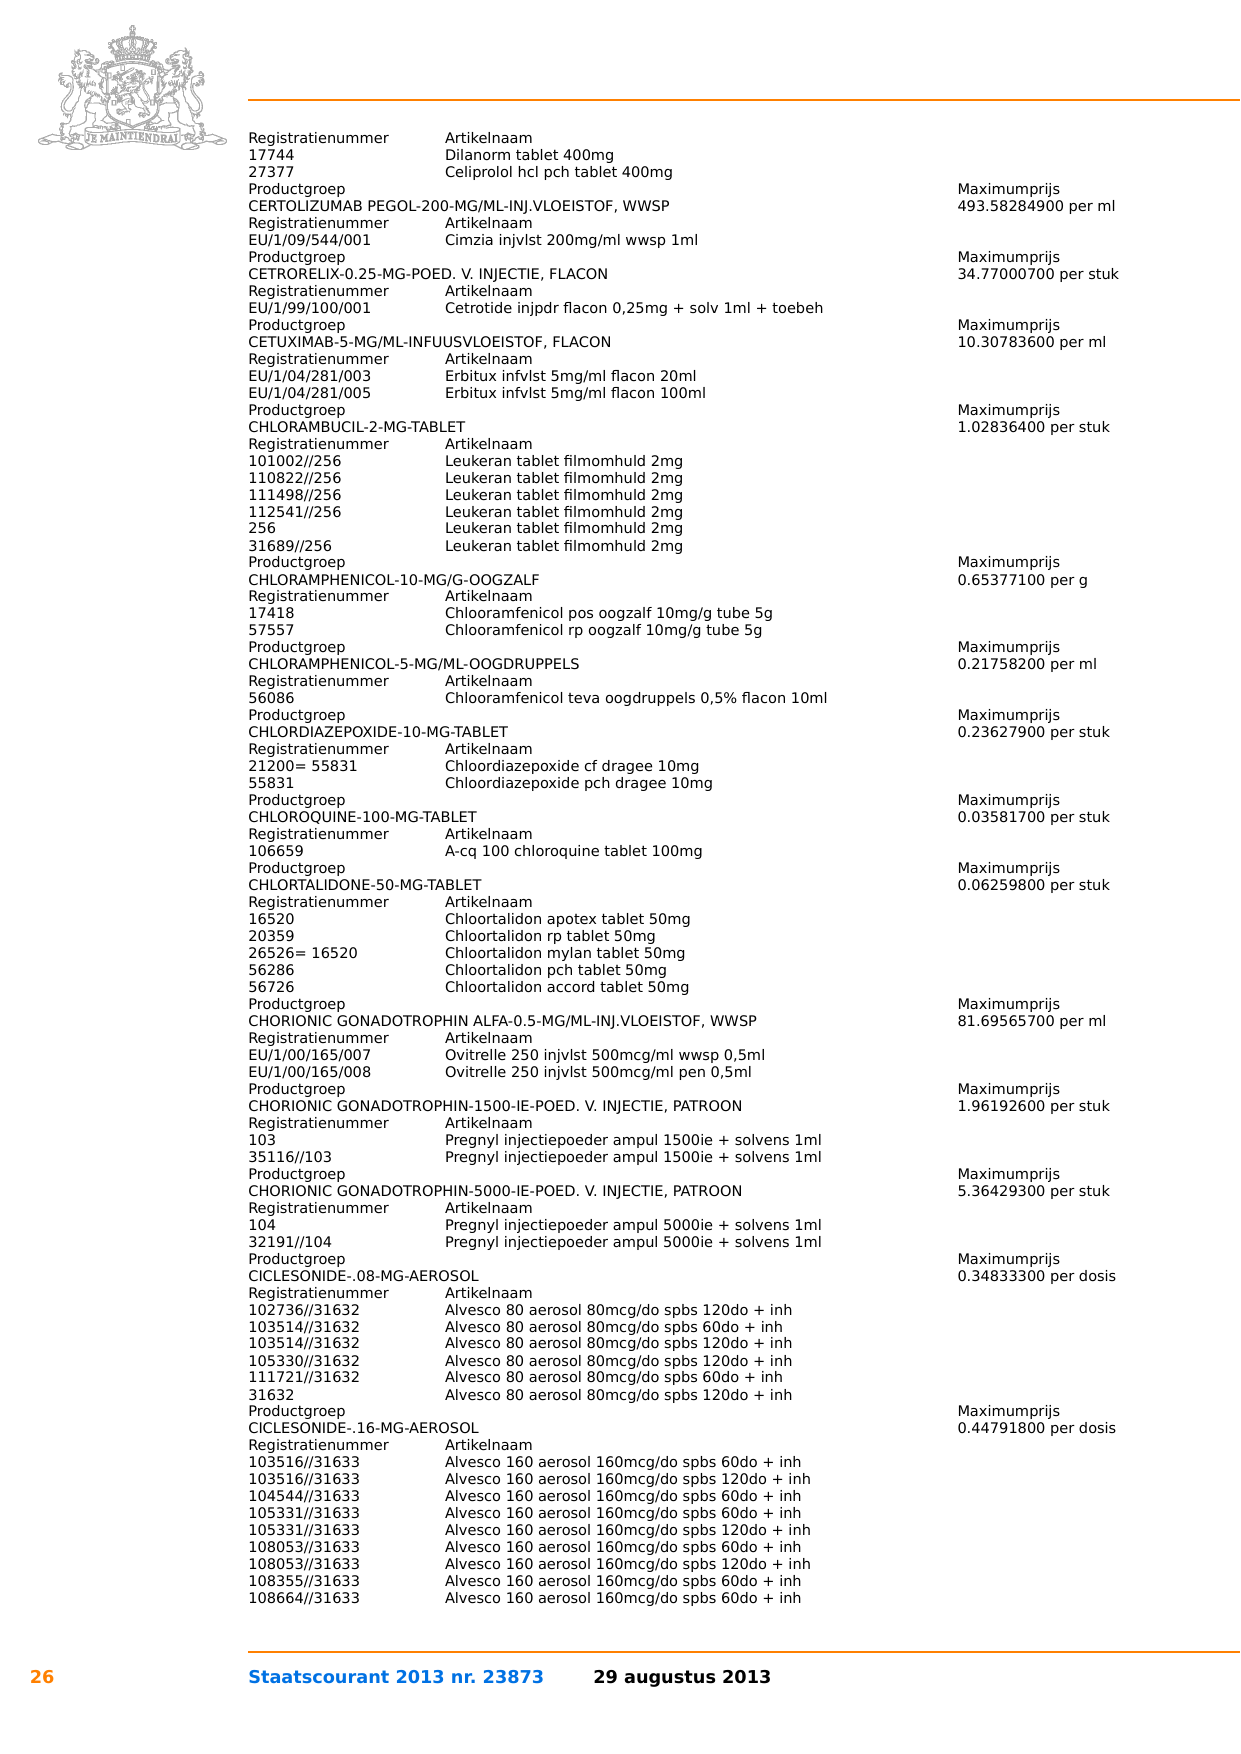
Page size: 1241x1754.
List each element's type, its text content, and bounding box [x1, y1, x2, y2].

table_cell [951, 1386, 1163, 1403]
table_cell Chloortalidon apotex tablet 50mg [439, 911, 951, 928]
table_cell 1.02836400 per stuk [951, 419, 1163, 436]
table_cell Leukeran tablet filmomhuld 2mg [439, 504, 951, 520]
table_cell Alvesco 160 aerosol 160mcg/do spbs 120do + inh [439, 1471, 951, 1488]
table_cell 103516//31633 [248, 1454, 439, 1471]
table_cell [951, 1149, 1163, 1166]
table_cell [951, 436, 1163, 452]
table_cell Maximumprijs [951, 554, 1163, 571]
table_cell Productgroep [248, 860, 439, 877]
table_cell CETUXIMAB-5-MG/ML-INFUUSVLOEISTOF, FLACON [248, 334, 951, 351]
table_cell Alvesco 80 aerosol 80mcg/do spbs 120do + inh [439, 1301, 951, 1318]
table_cell CHORIONIC GONADOTROPHIN ALFA-0.5-MG/ML-INJ.VLOEISTOF, WWSP [248, 1013, 951, 1030]
table_cell 112541//256 [248, 504, 439, 520]
table_cell Productgroep [248, 639, 439, 656]
table_cell [951, 1353, 1163, 1369]
table_cell Artikelnaam [439, 130, 951, 147]
picture [38, 25, 227, 150]
table_cell 111721//31632 [248, 1369, 439, 1386]
table_cell Leukeran tablet filmomhuld 2mg [439, 486, 951, 503]
table_cell Chloordiazepoxide cf dragee 10mg [439, 758, 951, 775]
table_cell Registratienummer [248, 673, 439, 690]
table_cell Alvesco 160 aerosol 160mcg/do spbs 60do + inh [439, 1573, 951, 1590]
table_cell [951, 368, 1163, 384]
table_cell [951, 1454, 1163, 1471]
table_cell Alvesco 80 aerosol 80mcg/do spbs 60do + inh [439, 1319, 951, 1335]
table_cell [951, 385, 1163, 402]
table_cell 0.21758200 per ml [951, 656, 1163, 673]
table_cell Chloortalidon accord tablet 50mg [439, 979, 951, 996]
table_cell 16520 [248, 911, 439, 928]
table_cell [951, 1505, 1163, 1522]
table_cell EU/1/99/100/001 [248, 300, 439, 317]
table_cell Productgroep [248, 402, 439, 418]
table_cell [951, 673, 1163, 690]
table_cell Artikelnaam [439, 1437, 951, 1454]
table_cell CETRORELIX-0.25-MG-POED. V. INJECTIE, FLACON [248, 266, 951, 283]
table_cell Alvesco 160 aerosol 160mcg/do spbs 60do + inh [439, 1539, 951, 1556]
table_cell Registratienummer [248, 1030, 439, 1047]
table_cell Productgroep [248, 792, 439, 809]
table_cell Maximumprijs [951, 317, 1163, 334]
table_cell Alvesco 160 aerosol 160mcg/do spbs 120do + inh [439, 1556, 951, 1573]
table_cell 1.96192600 per stuk [951, 1098, 1163, 1115]
table_cell Productgroep [248, 554, 439, 571]
table_cell [951, 1488, 1163, 1505]
table_cell [951, 283, 1163, 300]
table_cell [951, 605, 1163, 622]
table_cell 0.03581700 per stuk [951, 809, 1163, 826]
table_cell [951, 1437, 1163, 1454]
table_cell Dilanorm tablet 400mg [439, 147, 951, 164]
table_cell 256 [248, 520, 439, 537]
table_cell 108355//31633 [248, 1573, 439, 1590]
table_cell Alvesco 160 aerosol 160mcg/do spbs 60do + inh [439, 1488, 951, 1505]
table_cell 110822//256 [248, 470, 439, 486]
table_cell Erbitux infvlst 5mg/ml flacon 100ml [439, 385, 951, 402]
table_cell [951, 300, 1163, 317]
table_cell [951, 1335, 1163, 1352]
table_cell Maximumprijs [951, 1081, 1163, 1098]
table_cell Cimzia injvlst 200mg/ml wwsp 1ml [439, 232, 951, 249]
table_cell 103516//31633 [248, 1471, 439, 1488]
table_cell Chloortalidon mylan tablet 50mg [439, 945, 951, 962]
table_cell Maximumprijs [951, 181, 1163, 198]
table_cell 103514//31632 [248, 1335, 439, 1352]
table_cell [439, 402, 951, 418]
table_cell 493.58284900 per ml [951, 198, 1163, 215]
table_cell 56086 [248, 690, 439, 707]
table_cell Pregnyl injectiepoeder ampul 1500ie + solvens 1ml [439, 1132, 951, 1149]
table_cell [951, 1301, 1163, 1318]
table_cell [951, 130, 1163, 147]
table_cell 104544//31633 [248, 1488, 439, 1505]
table_cell [951, 215, 1163, 232]
table_cell [951, 1573, 1163, 1590]
table_cell [439, 996, 951, 1013]
table_cell Productgroep [248, 1166, 439, 1183]
table_cell [439, 249, 951, 266]
table_cell [951, 690, 1163, 707]
table_cell 105331//31633 [248, 1505, 439, 1522]
table_cell [951, 1285, 1163, 1301]
table_cell 57557 [248, 622, 439, 639]
table_cell [951, 826, 1163, 843]
table_cell [951, 622, 1163, 639]
table_cell [951, 486, 1163, 503]
table_cell 104 [248, 1217, 439, 1233]
table_cell [439, 1403, 951, 1420]
table_cell 0.06259800 per stuk [951, 877, 1163, 894]
table_cell Artikelnaam [439, 351, 951, 368]
table_cell 108664//31633 [248, 1590, 439, 1607]
table_cell [439, 1166, 951, 1183]
table_cell Pregnyl injectiepoeder ampul 5000ie + solvens 1ml [439, 1234, 951, 1251]
table_cell CHLORAMPHENICOL-5-MG/ML-OOGDRUPPELS [248, 656, 951, 673]
table_cell Registratienummer [248, 351, 439, 368]
table_cell Registratienummer [248, 1285, 439, 1301]
table_cell Erbitux infvlst 5mg/ml flacon 20ml [439, 368, 951, 384]
table_cell [951, 928, 1163, 945]
table_cell Artikelnaam [439, 215, 951, 232]
table_cell 0.44791800 per dosis [951, 1420, 1163, 1437]
table_cell [951, 775, 1163, 792]
table_cell [951, 758, 1163, 775]
table_cell CERTOLIZUMAB PEGOL-200-MG/ML-INJ.VLOEISTOF, WWSP [248, 198, 951, 215]
table_cell Alvesco 80 aerosol 80mcg/do spbs 120do + inh [439, 1335, 951, 1352]
table_cell 106659 [248, 843, 439, 860]
table_cell Artikelnaam [439, 1200, 951, 1217]
table_cell [439, 792, 951, 809]
table_cell 35116//103 [248, 1149, 439, 1166]
table_cell EU/1/00/165/007 [248, 1047, 439, 1064]
table_cell CHLORDIAZEPOXIDE-10-MG-TABLET [248, 724, 951, 741]
table_cell [951, 1030, 1163, 1047]
table_cell Artikelnaam [439, 1030, 951, 1047]
table_cell Registratienummer [248, 1200, 439, 1217]
table_cell EU/1/00/165/008 [248, 1064, 439, 1081]
table_cell 108053//31633 [248, 1556, 439, 1573]
table_cell Maximumprijs [951, 707, 1163, 724]
table_cell [951, 1590, 1163, 1607]
table_cell 81.69565700 per ml [951, 1013, 1163, 1030]
table_cell Leukeran tablet filmomhuld 2mg [439, 520, 951, 537]
table_cell 105330//31632 [248, 1353, 439, 1369]
table_cell EU/1/04/281/005 [248, 385, 439, 402]
table_cell [951, 588, 1163, 605]
table_cell Registratienummer [248, 1437, 439, 1454]
table_cell 32191//104 [248, 1234, 439, 1251]
table_cell [951, 1319, 1163, 1335]
table_cell 56286 [248, 962, 439, 979]
table_cell [951, 470, 1163, 486]
table_cell Chlooramfenicol rp oogzalf 10mg/g tube 5g [439, 622, 951, 639]
table_cell 0.23627900 per stuk [951, 724, 1163, 741]
table_cell [439, 1251, 951, 1267]
table_cell A-cq 100 chloroquine tablet 100mg [439, 843, 951, 860]
table_cell Artikelnaam [439, 894, 951, 911]
table_cell Productgroep [248, 317, 439, 334]
table_cell [951, 1047, 1163, 1064]
table_cell Artikelnaam [439, 741, 951, 758]
table_cell [951, 1217, 1163, 1233]
table_cell Alvesco 160 aerosol 160mcg/do spbs 60do + inh [439, 1590, 951, 1607]
table_cell CHLORTALIDONE-50-MG-TABLET [248, 877, 951, 894]
table_cell [439, 860, 951, 877]
table_cell 34.77000700 per stuk [951, 266, 1163, 283]
table_cell 21200= 55831 [248, 758, 439, 775]
table_cell 101002//256 [248, 453, 439, 469]
table_cell [951, 1539, 1163, 1556]
table_cell [951, 1132, 1163, 1149]
table_cell [951, 1200, 1163, 1217]
table_cell CICLESONIDE-.08-MG-AEROSOL [248, 1268, 951, 1284]
table_cell Pregnyl injectiepoeder ampul 1500ie + solvens 1ml [439, 1149, 951, 1166]
table_cell EU/1/09/544/001 [248, 232, 439, 249]
table_cell [951, 520, 1163, 537]
table_cell 5.36429300 per stuk [951, 1183, 1163, 1199]
table_cell [951, 147, 1163, 164]
table_cell Maximumprijs [951, 249, 1163, 266]
table_cell 55831 [248, 775, 439, 792]
table_cell Registratienummer [248, 130, 439, 147]
table_cell [951, 979, 1163, 996]
table_cell EU/1/04/281/003 [248, 368, 439, 384]
table_cell Productgroep [248, 1403, 439, 1420]
table_cell 111498//256 [248, 486, 439, 503]
table_cell CHLORAMPHENICOL-10-MG/G-OOGZALF [248, 571, 951, 588]
table_cell [951, 945, 1163, 962]
table_cell [439, 317, 951, 334]
table_cell Artikelnaam [439, 588, 951, 605]
table_cell Artikelnaam [439, 1115, 951, 1132]
table_cell Registratienummer [248, 436, 439, 452]
table_cell Productgroep [248, 181, 439, 198]
table_cell Registratienummer [248, 215, 439, 232]
table_cell CHORIONIC GONADOTROPHIN-1500-IE-POED. V. INJECTIE, PATROON [248, 1098, 951, 1115]
table_cell [439, 707, 951, 724]
table_cell Maximumprijs [951, 860, 1163, 877]
table_cell Maximumprijs [951, 402, 1163, 418]
table_cell [951, 1556, 1163, 1573]
table_cell Registratienummer [248, 1115, 439, 1132]
table_cell 17744 [248, 147, 439, 164]
table_cell Alvesco 160 aerosol 160mcg/do spbs 60do + inh [439, 1505, 951, 1522]
table_cell Chloortalidon pch tablet 50mg [439, 962, 951, 979]
table_cell Maximumprijs [951, 1166, 1163, 1183]
table_cell 105331//31633 [248, 1522, 439, 1539]
table_cell 56726 [248, 979, 439, 996]
table_cell 102736//31632 [248, 1301, 439, 1318]
table_cell Productgroep [248, 707, 439, 724]
table_cell Registratienummer [248, 283, 439, 300]
table_cell Alvesco 160 aerosol 160mcg/do spbs 60do + inh [439, 1454, 951, 1471]
table_cell [439, 554, 951, 571]
table_cell Cetrotide injpdr flacon 0,25mg + solv 1ml + toebeh [439, 300, 951, 317]
table_cell Leukeran tablet filmomhuld 2mg [439, 453, 951, 469]
table_cell Registratienummer [248, 894, 439, 911]
table_cell Artikelnaam [439, 436, 951, 452]
table_cell [951, 1234, 1163, 1251]
table_cell Leukeran tablet filmomhuld 2mg [439, 538, 951, 554]
table_cell Pregnyl injectiepoeder ampul 5000ie + solvens 1ml [439, 1217, 951, 1233]
table_cell CHLORAMBUCIL-2-MG-TABLET [248, 419, 951, 436]
table_cell 10.30783600 per ml [951, 334, 1163, 351]
table_cell [951, 351, 1163, 368]
table_cell Ovitrelle 250 injvlst 500mcg/ml pen 0,5ml [439, 1064, 951, 1081]
table_cell Celiprolol hcl pch tablet 400mg [439, 164, 951, 181]
table_cell [951, 1471, 1163, 1488]
table_cell 0.65377100 per g [951, 571, 1163, 588]
table_cell Chlooramfenicol teva oogdruppels 0,5% flacon 10ml [439, 690, 951, 707]
table_cell 103514//31632 [248, 1319, 439, 1335]
table_cell 17418 [248, 605, 439, 622]
table_cell 27377 [248, 164, 439, 181]
table_cell Chloordiazepoxide pch dragee 10mg [439, 775, 951, 792]
table_cell CHLOROQUINE-100-MG-TABLET [248, 809, 951, 826]
table_cell Maximumprijs [951, 1403, 1163, 1420]
table_cell 0.34833300 per dosis [951, 1268, 1163, 1284]
table_cell Alvesco 80 aerosol 80mcg/do spbs 120do + inh [439, 1353, 951, 1369]
table_cell Artikelnaam [439, 826, 951, 843]
table_cell Registratienummer [248, 588, 439, 605]
table_cell [439, 1081, 951, 1098]
table_cell Productgroep [248, 1081, 439, 1098]
table_cell 108053//31633 [248, 1539, 439, 1556]
table_cell 31689//256 [248, 538, 439, 554]
table_cell Maximumprijs [951, 1251, 1163, 1267]
table_cell [951, 894, 1163, 911]
table_cell Leukeran tablet filmomhuld 2mg [439, 470, 951, 486]
table_cell [439, 639, 951, 656]
table_cell Alvesco 80 aerosol 80mcg/do spbs 60do + inh [439, 1369, 951, 1386]
table_cell Maximumprijs [951, 792, 1163, 809]
table_cell [951, 1115, 1163, 1132]
table_cell Registratienummer [248, 826, 439, 843]
table_cell Maximumprijs [951, 996, 1163, 1013]
table_cell 26526= 16520 [248, 945, 439, 962]
table_cell Productgroep [248, 996, 439, 1013]
table_cell [439, 181, 951, 198]
table_cell [951, 232, 1163, 249]
table_cell [951, 1369, 1163, 1386]
table_cell 103 [248, 1132, 439, 1149]
table_cell Chlooramfenicol pos oogzalf 10mg/g tube 5g [439, 605, 951, 622]
table_cell [951, 538, 1163, 554]
table_cell [951, 843, 1163, 860]
table_cell Artikelnaam [439, 283, 951, 300]
table_cell Artikelnaam [439, 673, 951, 690]
table_cell [951, 741, 1163, 758]
table_cell Alvesco 80 aerosol 80mcg/do spbs 120do + inh [439, 1386, 951, 1403]
table_cell Maximumprijs [951, 639, 1163, 656]
table_cell Artikelnaam [439, 1285, 951, 1301]
table_cell Chloortalidon rp tablet 50mg [439, 928, 951, 945]
table_cell [951, 504, 1163, 520]
table_cell [951, 453, 1163, 469]
table_cell CHORIONIC GONADOTROPHIN-5000-IE-POED. V. INJECTIE, PATROON [248, 1183, 951, 1199]
table_cell [951, 1064, 1163, 1081]
table_cell [951, 911, 1163, 928]
table_cell CICLESONIDE-.16-MG-AEROSOL [248, 1420, 951, 1437]
table_cell 20359 [248, 928, 439, 945]
table_cell [951, 962, 1163, 979]
table_cell Productgroep [248, 1251, 439, 1267]
table_cell Alvesco 160 aerosol 160mcg/do spbs 120do + inh [439, 1522, 951, 1539]
table_cell Ovitrelle 250 injvlst 500mcg/ml wwsp 0,5ml [439, 1047, 951, 1064]
table_cell [951, 1522, 1163, 1539]
table_cell [951, 164, 1163, 181]
table_cell Productgroep [248, 249, 439, 266]
table_cell 31632 [248, 1386, 439, 1403]
table_cell Registratienummer [248, 741, 439, 758]
